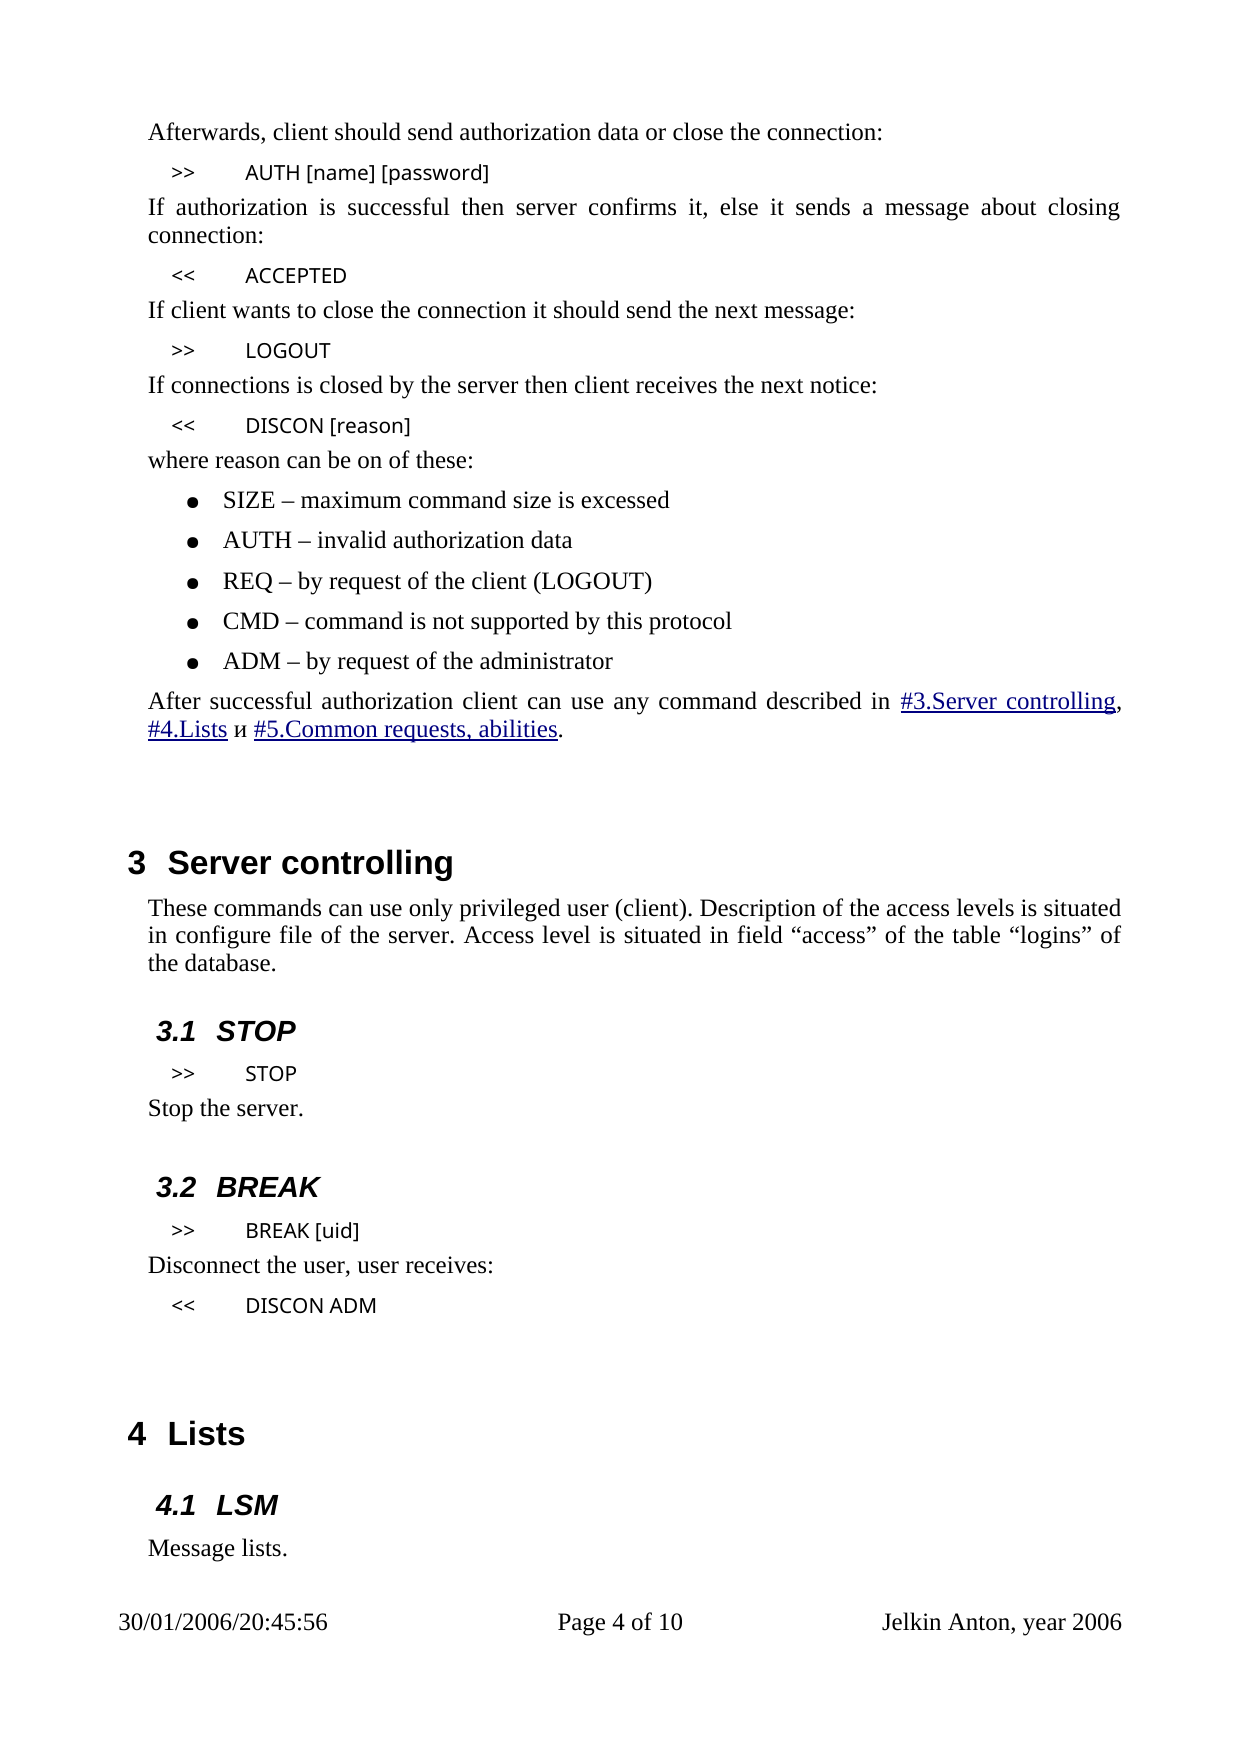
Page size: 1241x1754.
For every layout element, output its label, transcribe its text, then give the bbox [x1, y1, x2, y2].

text where reason can be on of these: [148, 446, 1122, 474]
subtitle Server controlling [118, 844, 1122, 881]
text These commands can use only privileged user (client). Description of the access levels is situated in configure file of the server. Access level is situated in field “access” of the table “logins” of the database. [148, 894, 1122, 977]
text Afterwards, client should send authorization data or close the connection: [148, 118, 1122, 146]
subtitle BREAK [148, 1171, 1122, 1203]
text If connections is closed by the server then client receives the next notice: [148, 371, 1122, 399]
text >> LOGOUT [171, 336, 1122, 365]
subtitle LSM [148, 1489, 1122, 1522]
text >> AUTH [name] [password] [171, 158, 1122, 187]
text After successful authorization client can use any command described in #3.Server controlling, #4.Lists и #5.Common requests, abilities. [148, 687, 1122, 743]
text If authorization is successful then server confirms it, else it sends a message about closing connection: [148, 193, 1122, 249]
list SIZE – maximum command size is excessed [185, 486, 1122, 514]
text Stop the server. [148, 1094, 1122, 1122]
subtitle Lists [118, 1414, 1122, 1452]
text << ACCEPTED [171, 261, 1122, 289]
subtitle STOP [148, 1014, 1122, 1047]
text << DISCON [reason] [171, 411, 1122, 440]
text If client wants to close the connection it should send the next message: [148, 296, 1122, 324]
list CMD – command is not supported by this protocol [185, 607, 1122, 635]
list REQ – by request of the client (LOGOUT) [185, 567, 1122, 594]
text << DISCON ADM [171, 1291, 1122, 1319]
text >> STOP [171, 1059, 1122, 1088]
text Message lists. [148, 1534, 1122, 1562]
text >> BREAK [uid] [171, 1216, 1122, 1244]
list ADM – by request of the administrator [185, 647, 1122, 675]
text Disconnect the user, user receives: [148, 1251, 1122, 1278]
list AUTH – invalid authorization data [185, 527, 1122, 554]
